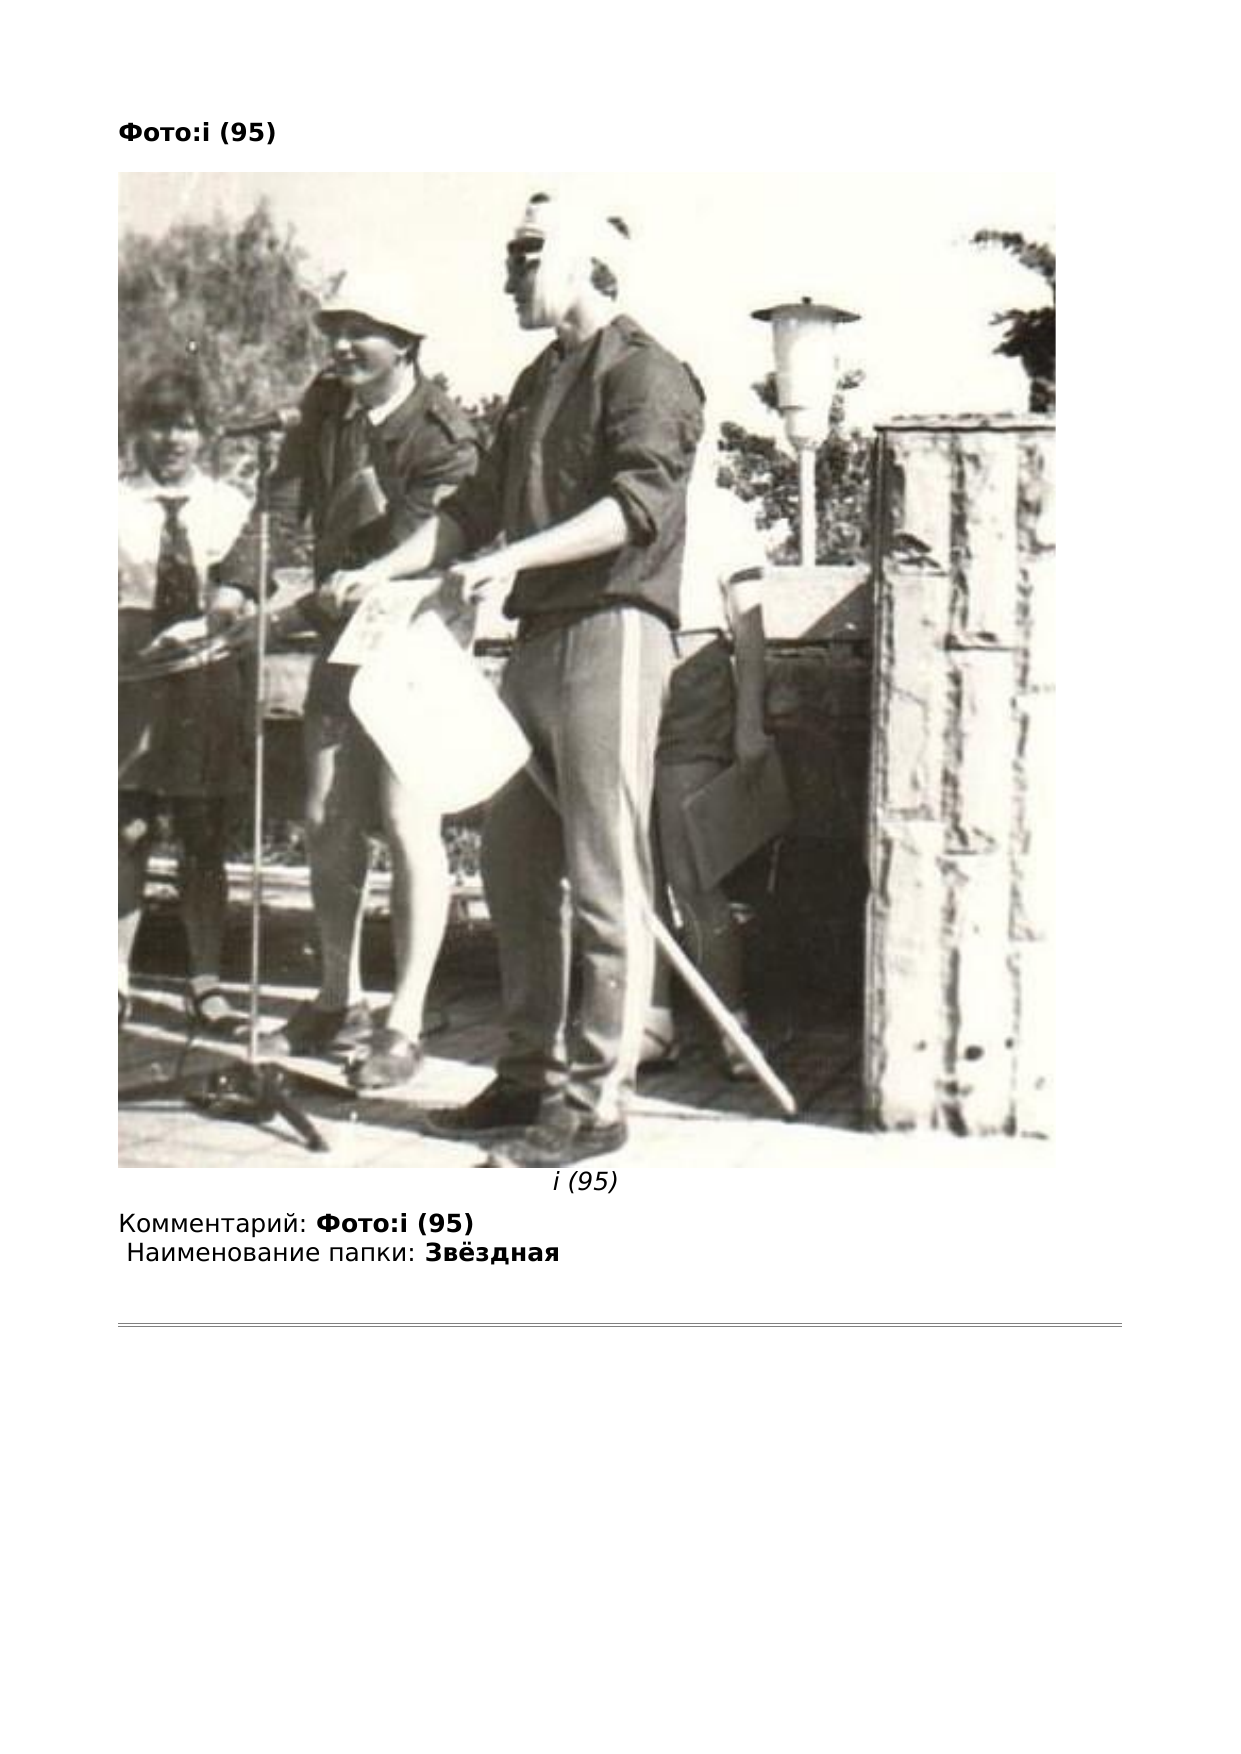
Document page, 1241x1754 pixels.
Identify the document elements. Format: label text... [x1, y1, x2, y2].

picture [118, 172, 1056, 1168]
text Комментарий: Фото:i (95) Наименование папки: Звёздная [118, 1209, 1122, 1296]
text i (95) [118, 1168, 1056, 1196]
subtitle Фото:i (95) [118, 118, 1122, 147]
